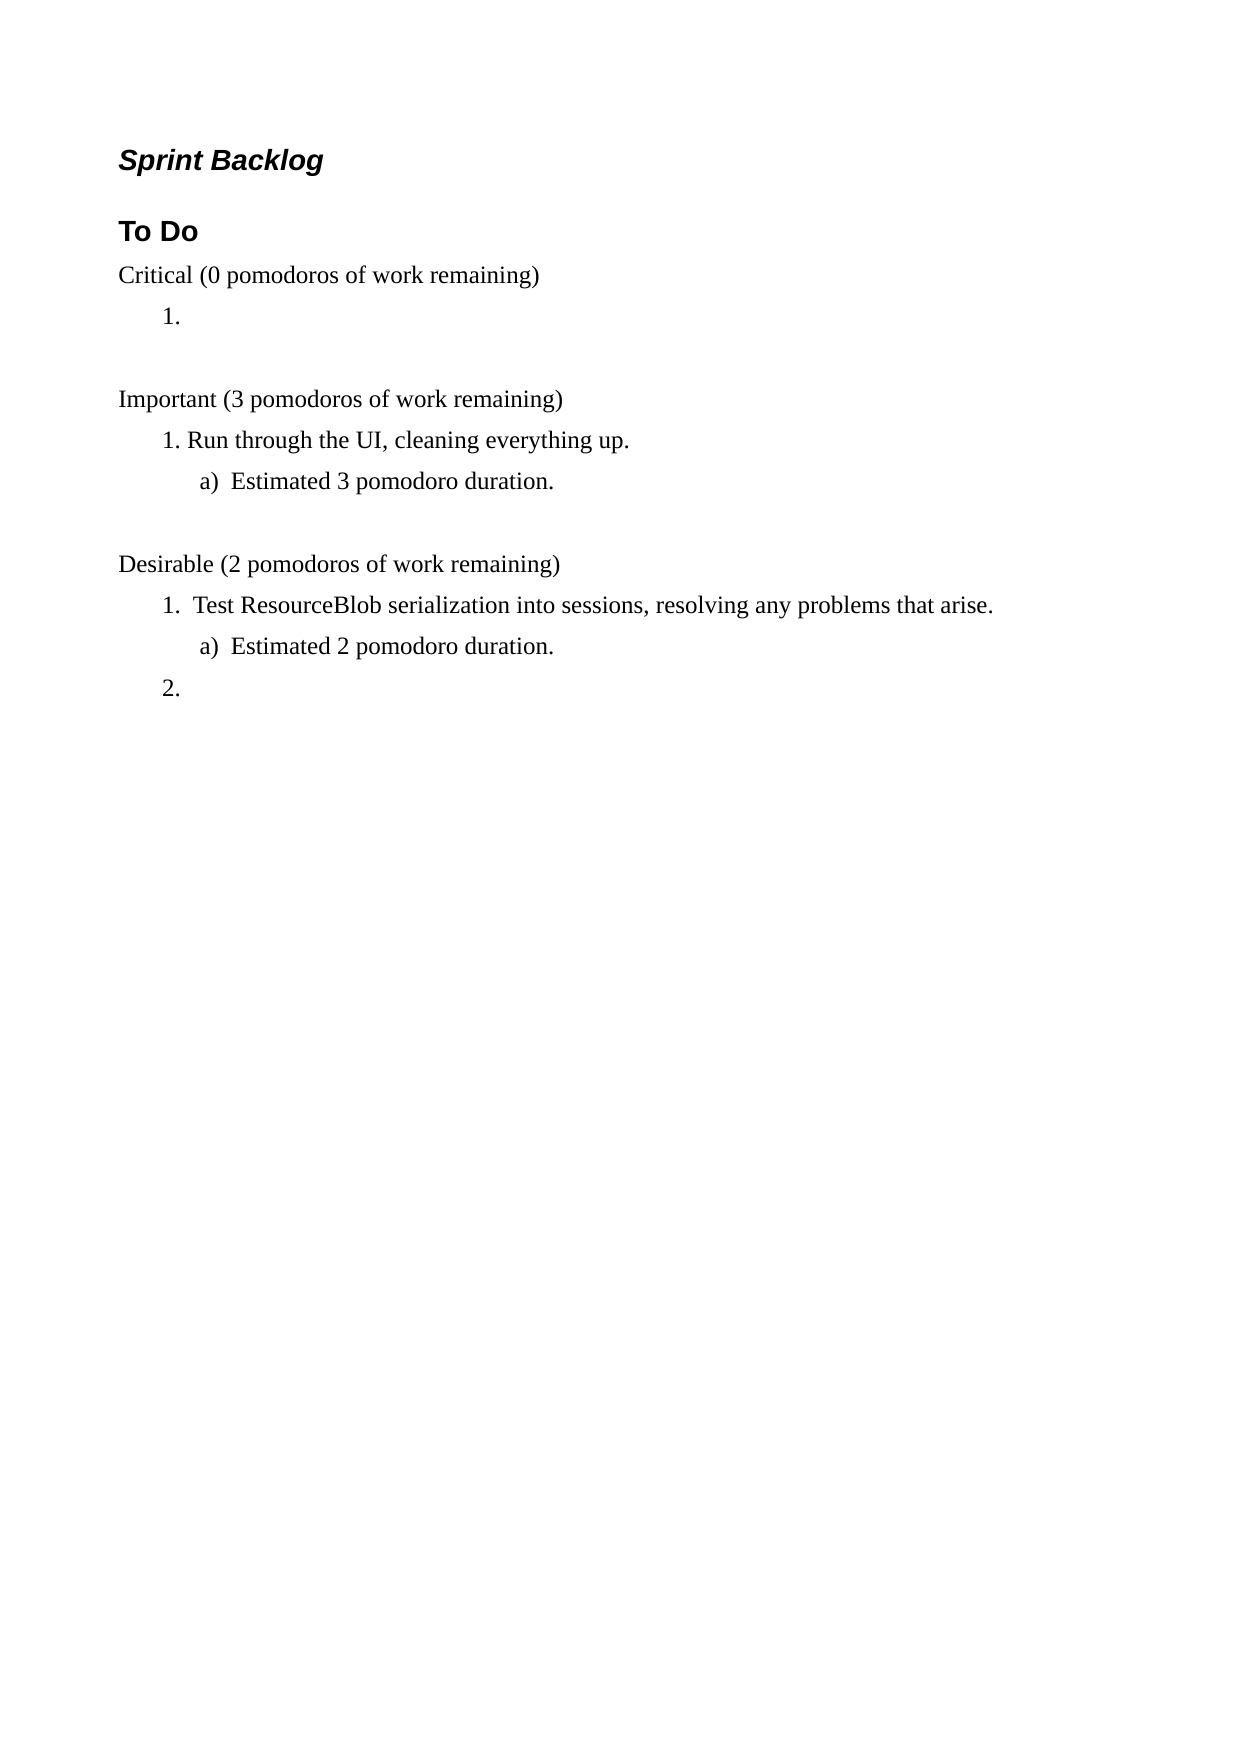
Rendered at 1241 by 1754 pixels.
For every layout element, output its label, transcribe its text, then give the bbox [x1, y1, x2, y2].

text Important (3 pomodoros of work remaining) [118, 384, 1122, 413]
subtitle To Do [118, 214, 1122, 248]
list Estimated 2 pomodoro duration. [193, 631, 1122, 660]
subtitle Sprint Backlog [118, 143, 1122, 177]
text Critical (0 pomodoros of work remaining) [118, 260, 1122, 289]
text Desirable (2 pomodoros of work remaining) [118, 549, 1122, 578]
list Estimated 3 pomodoro duration. [193, 466, 1122, 495]
list Test ResourceBlob serialization into sessions, resolving any problems that arise. [156, 590, 1122, 619]
list Run through the UI, cleaning everything up. [156, 425, 1122, 454]
